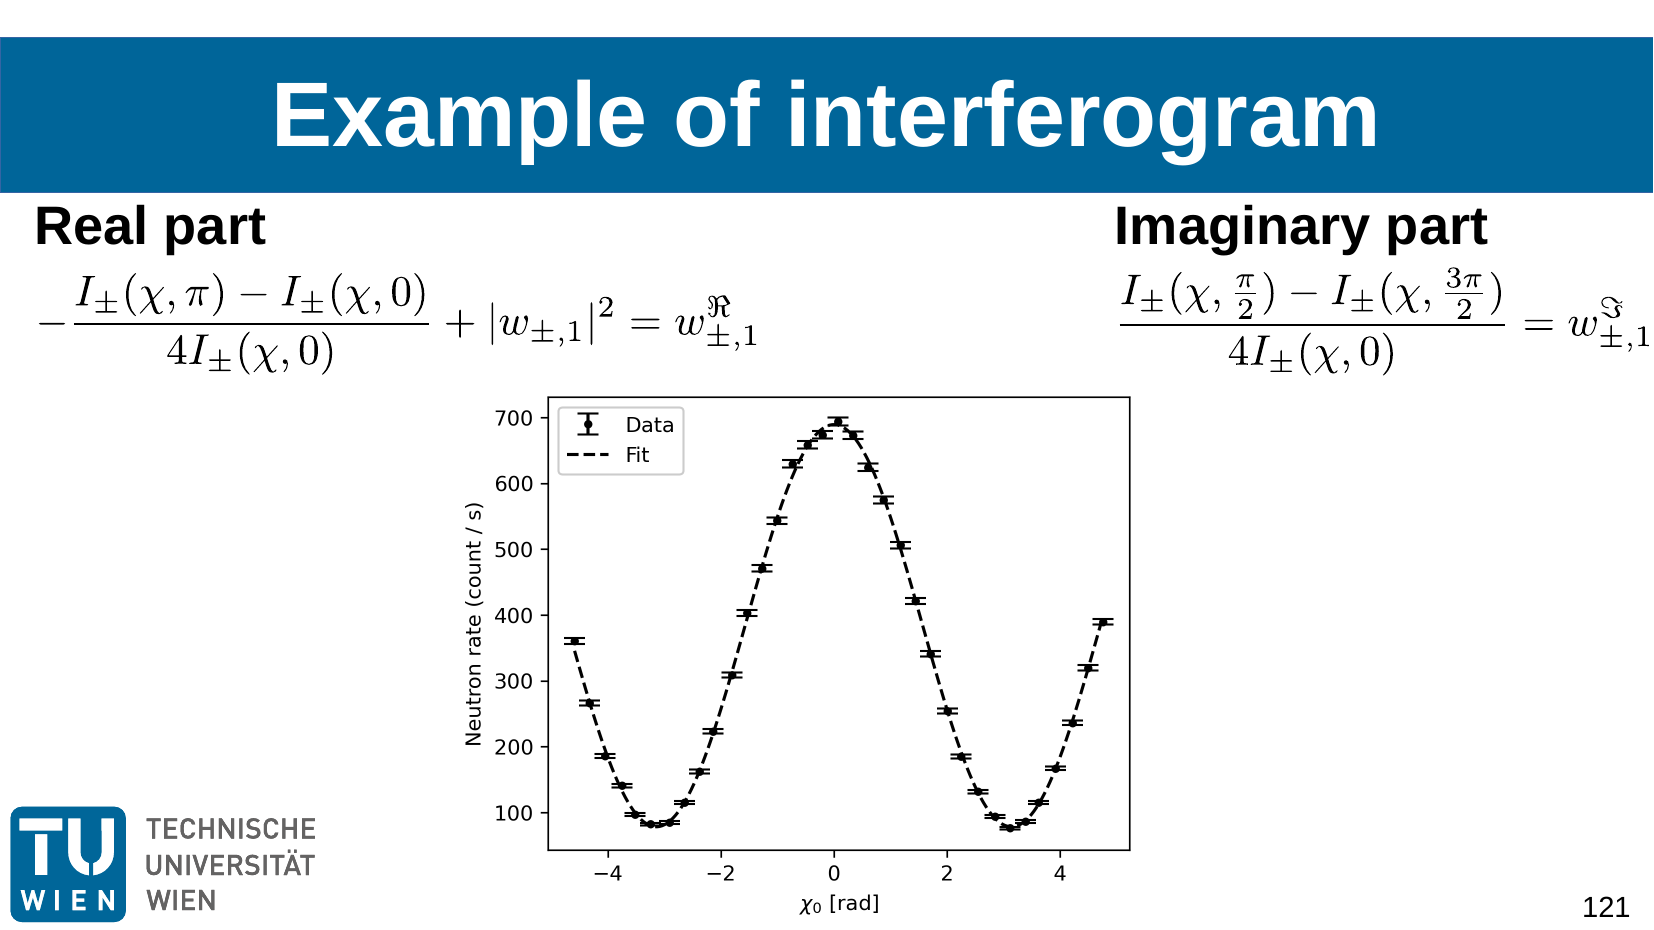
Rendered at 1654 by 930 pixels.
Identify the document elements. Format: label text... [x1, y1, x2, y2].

picture [1114, 286, 1653, 379]
picture [450, 382, 1144, 930]
list Imaginary part [1114, 195, 1653, 286]
title Example of interferogram [0, 37, 1653, 193]
picture [35, 267, 761, 380]
list Real part [34, 195, 605, 286]
